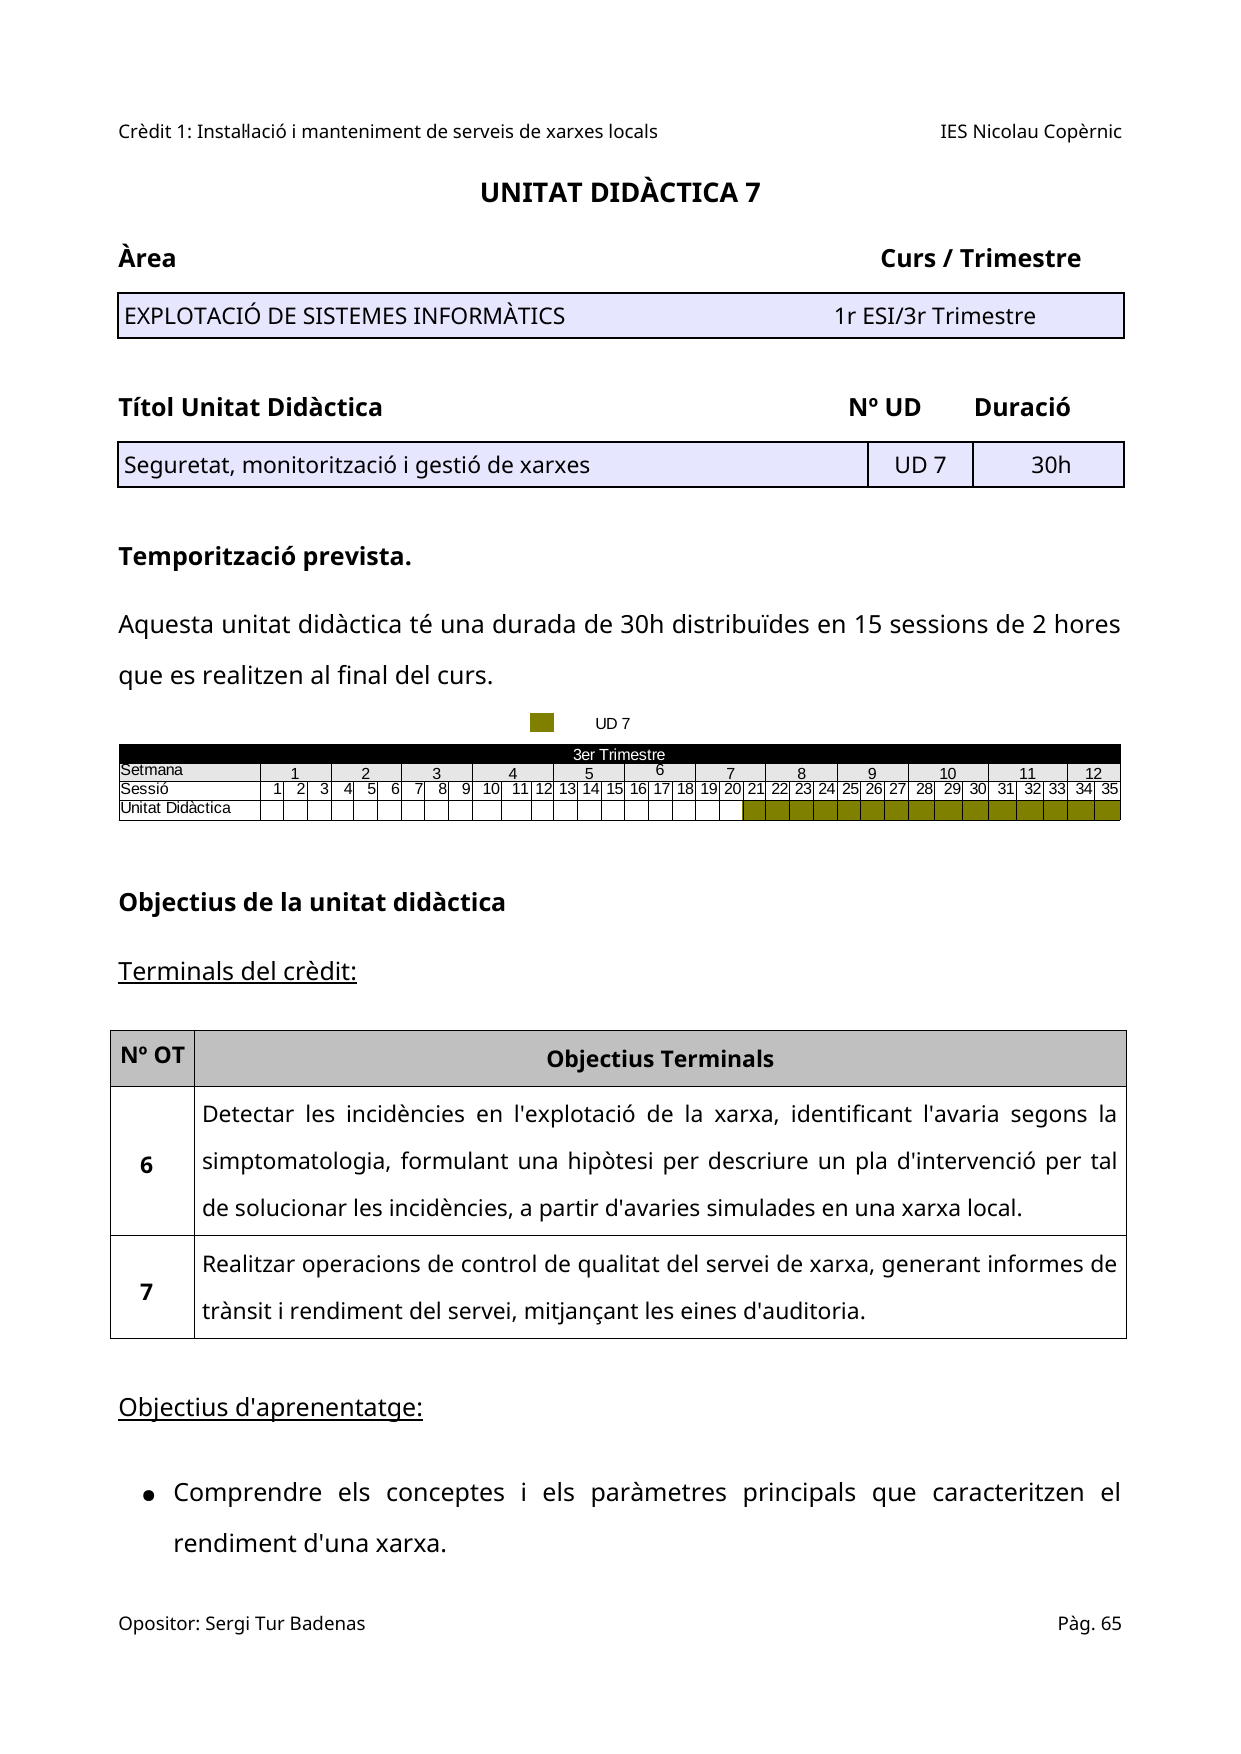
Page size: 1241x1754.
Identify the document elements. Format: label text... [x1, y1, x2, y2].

table_cell Detectar les incidències en l'explotació de la xarxa, identificant l'avaria segons la simptomatologia, formulant una hipòtesi per descriure un pla d'intervenció per tal de solucionar les incidències, a partir d'avaries simulades en una xarxa local. [195, 1087, 1126, 1235]
table_header 30h [974, 443, 1123, 486]
table_header UD 7 [869, 443, 972, 486]
table_cell 7 [111, 1236, 194, 1338]
text Terminals del crèdit: [118, 953, 1122, 987]
table_header Objectius Terminals [195, 1031, 1126, 1086]
table_header Nº OT [111, 1031, 194, 1086]
table_cell Realitzar operacions de control de qualitat del servei de xarxa, generant informes de trànsit i rendiment del servei, mitjançant les eines d'auditoria. [195, 1236, 1126, 1338]
table_cell 6 [111, 1087, 194, 1235]
text Objectius d'aprenentatge: [118, 1390, 1122, 1424]
subtitle UNITAT DIDÀCTICA 7 [118, 173, 1122, 210]
table_header Seguretat, monitorització i gestió de xarxes [119, 443, 867, 486]
text Títol Unitat Didàctica Nº UD Duració [118, 390, 1122, 424]
text Objectius de la unitat didàctica [118, 885, 1122, 919]
list Comprendre els conceptes i els paràmetres principals que caracteritzen el rendiment d'una xarxa. [141, 1475, 1122, 1560]
text Aquesta unitat didàctica té una durada de 30h distribuïdes en 15 sessions de 2 hores que es realitzen al final del curs. [118, 607, 1122, 692]
text Àrea Curs / Trimestre [118, 241, 1122, 275]
table_header EXPLOTACIÓ DE SISTEMES INFORMÀTICS 1r ESI/3r Trimestre [119, 294, 1123, 337]
text Temporització prevista. [118, 539, 1122, 573]
